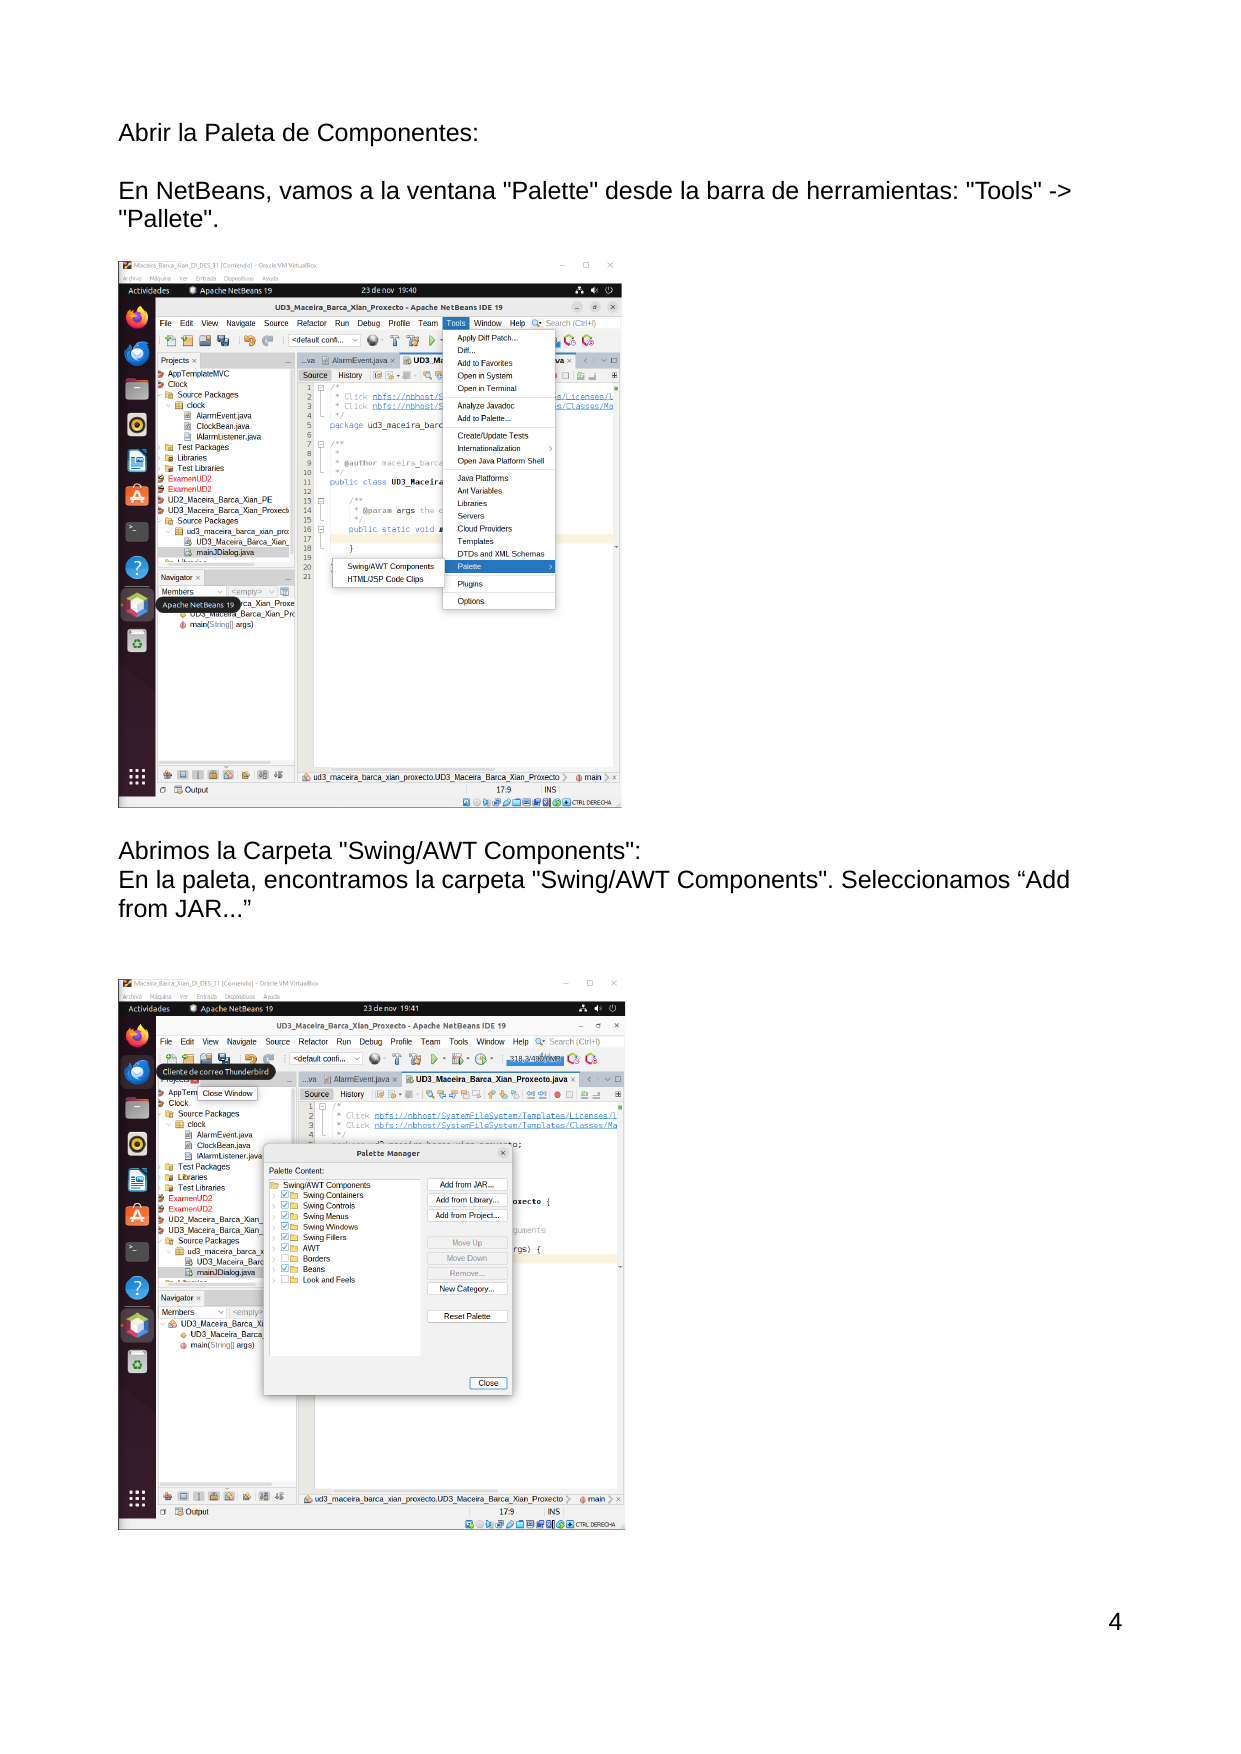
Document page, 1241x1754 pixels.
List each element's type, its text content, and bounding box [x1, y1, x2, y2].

picture [118, 261, 622, 808]
text Abrimos la Carpeta "Swing/AWT Components": [118, 836, 1122, 865]
text En la paleta, encontramos la carpeta "Swing/AWT Components". Seleccionamos “Add from JAR...” [118, 865, 1122, 922]
text En NetBeans, vamos a la ventana "Palette" desde la barra de herramientas: "Tools" -> "Pallete". [118, 176, 1122, 233]
picture [118, 979, 626, 1530]
text Abrir la Paleta de Componentes: [118, 118, 1122, 147]
